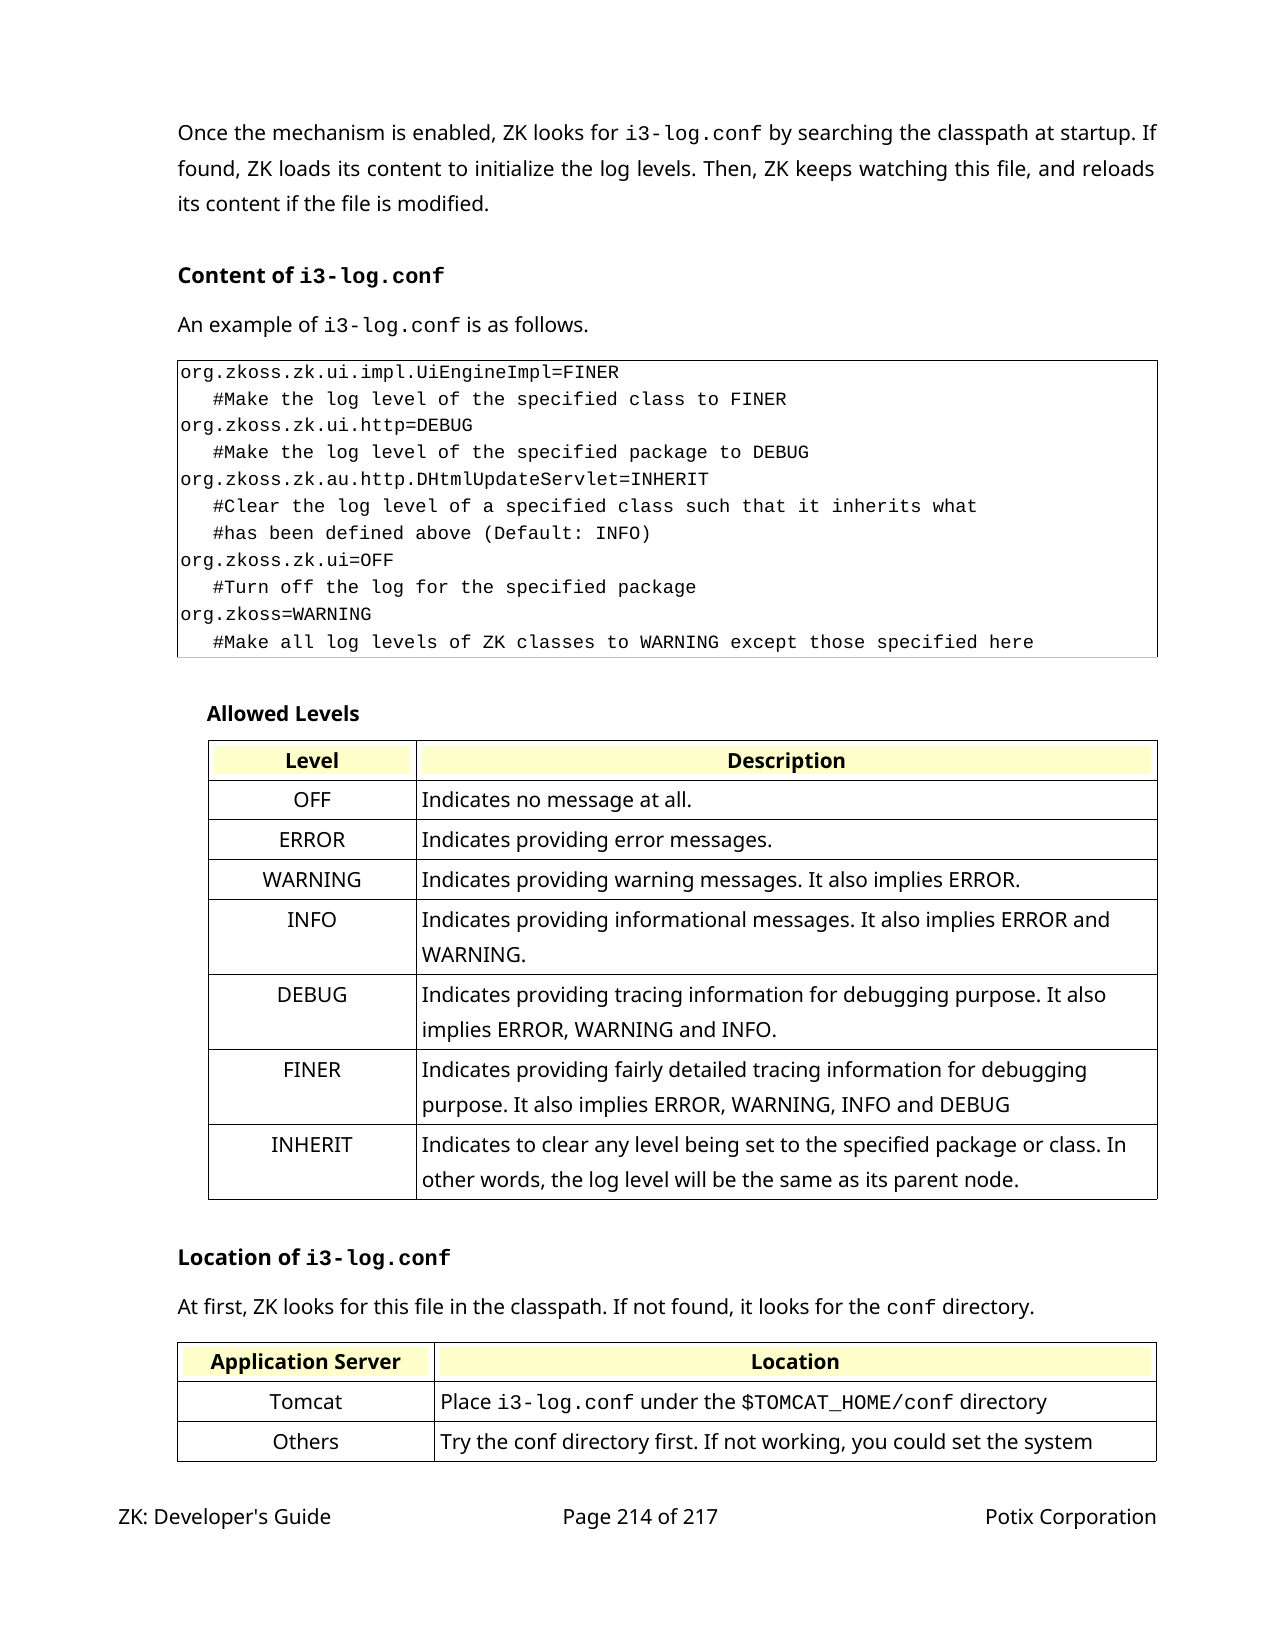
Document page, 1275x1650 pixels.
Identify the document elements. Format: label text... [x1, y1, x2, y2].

table_cell Indicates providing error messages. [417, 820, 1157, 859]
text org.zkoss.zk.ui.impl.UiEngineImpl=FINER [178, 361, 1157, 384]
table_cell Try the conf directory first. If not working, you could set the system [435, 1422, 1156, 1461]
table_cell INFO [209, 900, 416, 974]
text #Make the log level of the specified class to FINER org.zkoss.zk.ui.http=DEBUG #Make the log level of the specified package to DEBUG [178, 387, 1157, 464]
table_cell WARNING [209, 860, 416, 899]
table_header Application Server [178, 1343, 434, 1381]
text An example of i3-log.conf is as follows. [177, 310, 1157, 339]
text org.zkoss.zk.ui=OFF [178, 548, 1157, 572]
table_cell Indicates no message at all. [417, 781, 1157, 819]
table_cell INHERIT [209, 1125, 416, 1199]
text #Make all log levels of ZK classes to WARNING except those specified here [178, 629, 1157, 657]
table_cell OFF [209, 781, 416, 819]
subtitle Location of i3-log.conf [177, 1242, 1157, 1272]
text #has been defined above (Default: INFO) [178, 521, 1157, 545]
table_cell Tomcat [178, 1382, 434, 1421]
table_cell Indicates providing informational messages. It also implies ERROR and WARNING. [417, 900, 1157, 974]
table_cell Place i3-log.conf under the $TOMCAT_HOME/conf directory [435, 1382, 1156, 1421]
table_cell Indicates to clear any level being set to the specified package or class. In other words, the log level will be the same as its parent node. [417, 1125, 1157, 1199]
text At first, ZK looks for this file in the classpath. If not found, it looks for the conf directory. [177, 1292, 1157, 1321]
table_cell Indicates providing tracing information for debugging purpose. It also implies ERROR, WARNING and INFO. [417, 975, 1157, 1049]
table_cell Indicates providing warning messages. It also implies ERROR. [417, 860, 1157, 899]
table_header Description [417, 741, 1157, 780]
table_header Level [209, 741, 416, 780]
table_cell Indicates providing fairly detailed tracing information for debugging purpose. It also implies ERROR, WARNING, INFO and DEBUG [417, 1050, 1157, 1124]
text #Turn off the log for the specified package [178, 575, 1157, 599]
subtitle Content of i3-log.conf [177, 259, 1157, 290]
table_cell FINER [209, 1050, 416, 1124]
text org.zkoss=WARNING [178, 602, 1157, 627]
table_cell ERROR [209, 820, 416, 859]
table_header Location [435, 1343, 1156, 1381]
table_cell DEBUG [209, 975, 416, 1049]
table_cell Others [178, 1422, 434, 1461]
text org.zkoss.zk.au.http.DHtmlUpdateServlet=INHERIT #Clear the log level of a specified class such that it inherits what [178, 467, 1157, 518]
subtitle Allowed Levels [207, 699, 1157, 727]
text Once the mechanism is enabled, ZK looks for i3-log.conf by searching the classpath at startup. If found, ZK loads its content to initialize the log levels. Then, ZK keeps watching this file, and reloads its content if the file is modified. [177, 118, 1157, 217]
